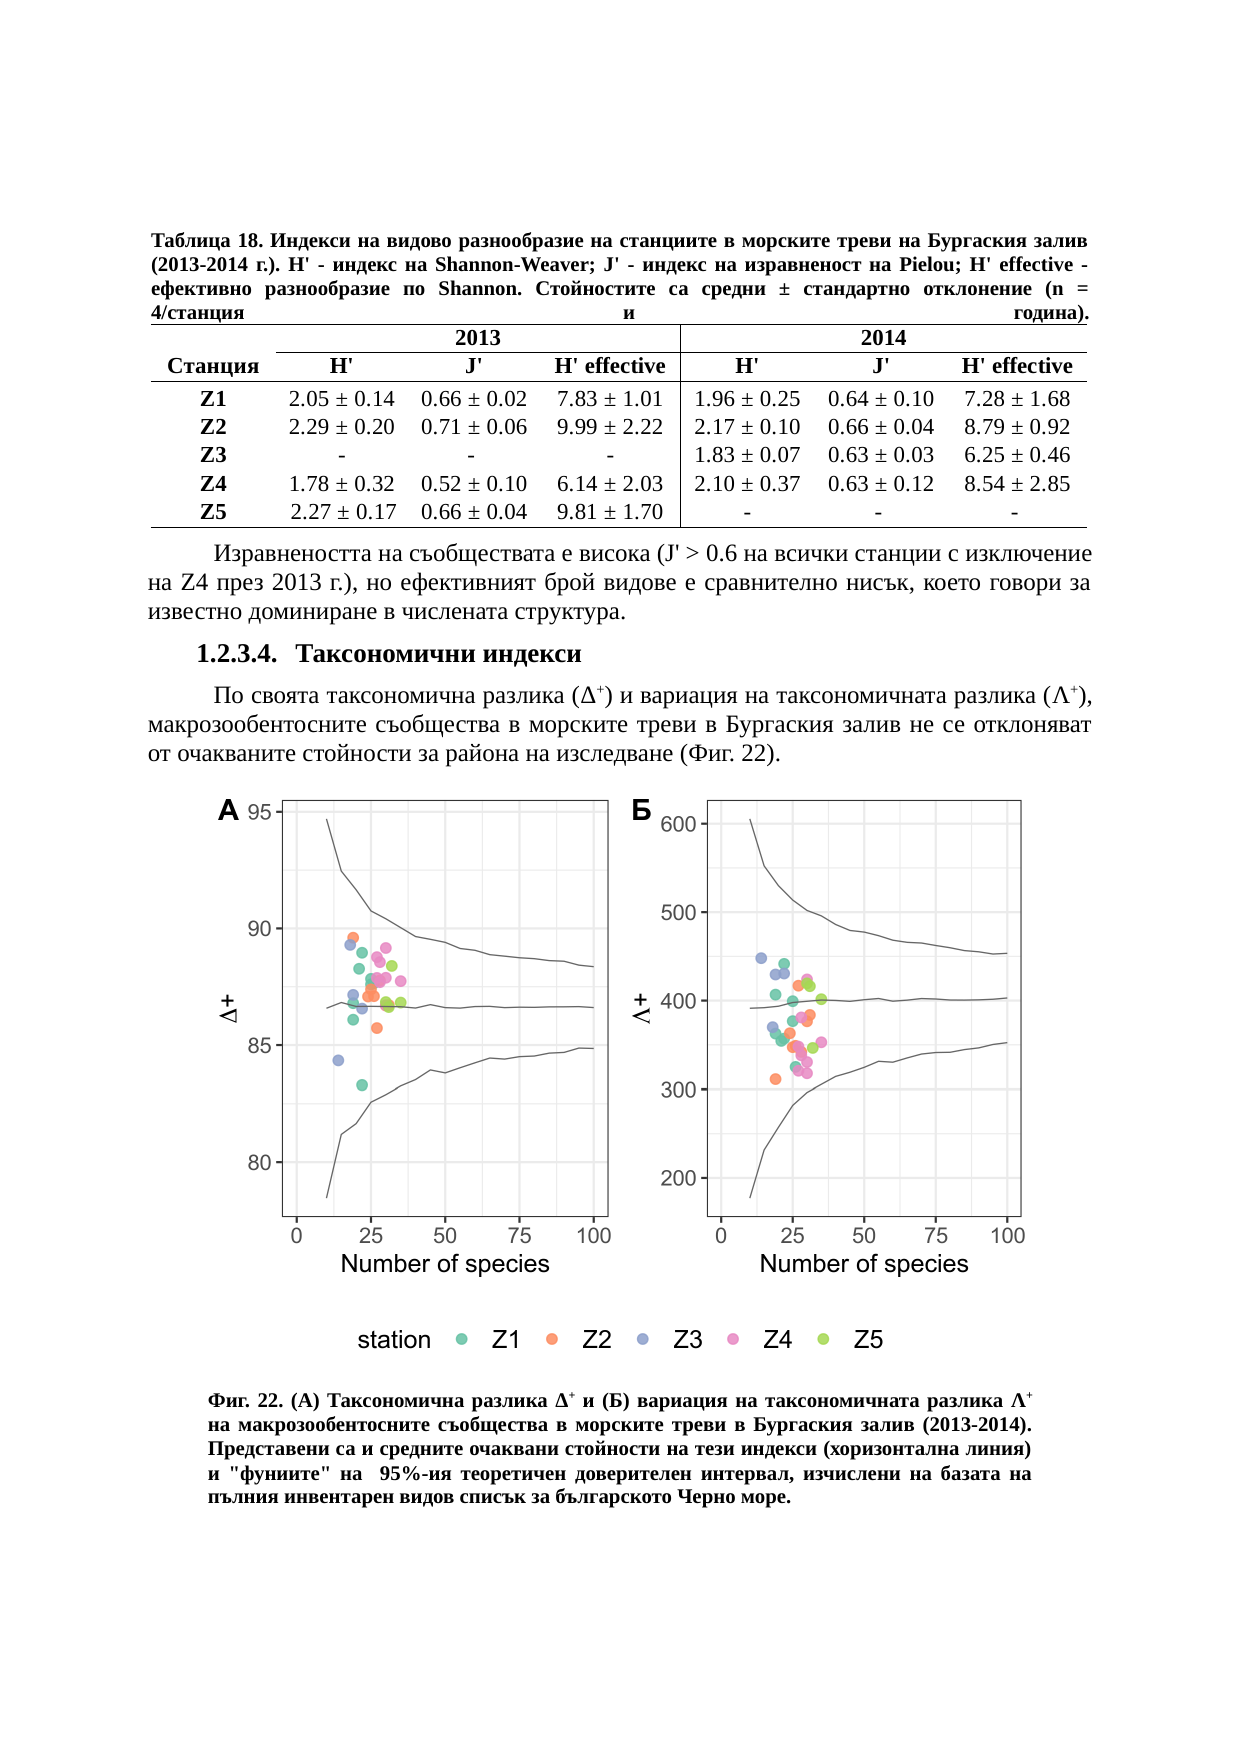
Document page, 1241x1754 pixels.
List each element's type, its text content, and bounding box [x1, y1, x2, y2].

picture [207, 788, 1033, 1389]
text Таблица 18. Индекси на видово разнообразие на станциите в морските треви на Бургаския залив (2013-2014 г.). H' - индекс на Shannon-Weaver; J' - индекс на изравненост на Pielou; H' effective - ефективно разнообразие по Shannon. Стойностите са средни ± стандартно отклонение (n = 4/станция и година). [151, 228, 1089, 529]
text Изравнеността на съобществата е висока (J' > 0.6 на всички станции с изключение на Z4 през 2013 г.), но ефективният брой видове е сравнително нисък, което говори за известно доминиране в числената структура. [148, 538, 1093, 624]
subtitle Таксономични индекси [266, 637, 1093, 668]
text Фиг. 22. (A) Таксономична разлика Δ+ и (Б) вариация на таксономичната разлика Λ+ на макрозообентосните съобщества в морските треви в Бургаския залив (2013-2014). Представени са и средните очаквани стойности на тези индекси (хоризонтална линия) и "фуниите" на 95%-ия теоретичен доверителен интервал, изчислени на базата на пълния инвентарен видов списък за българското Черно море. [208, 1389, 1033, 1508]
text По своята таксономична разлика (Δ+) и вариация на таксономичната разлика (Λ+), макрозообентосните съобщества в морските треви в Бургаския залив не се отклоняват от очакваните стойности за района на изследване (Фиг. 22). [148, 681, 1093, 767]
